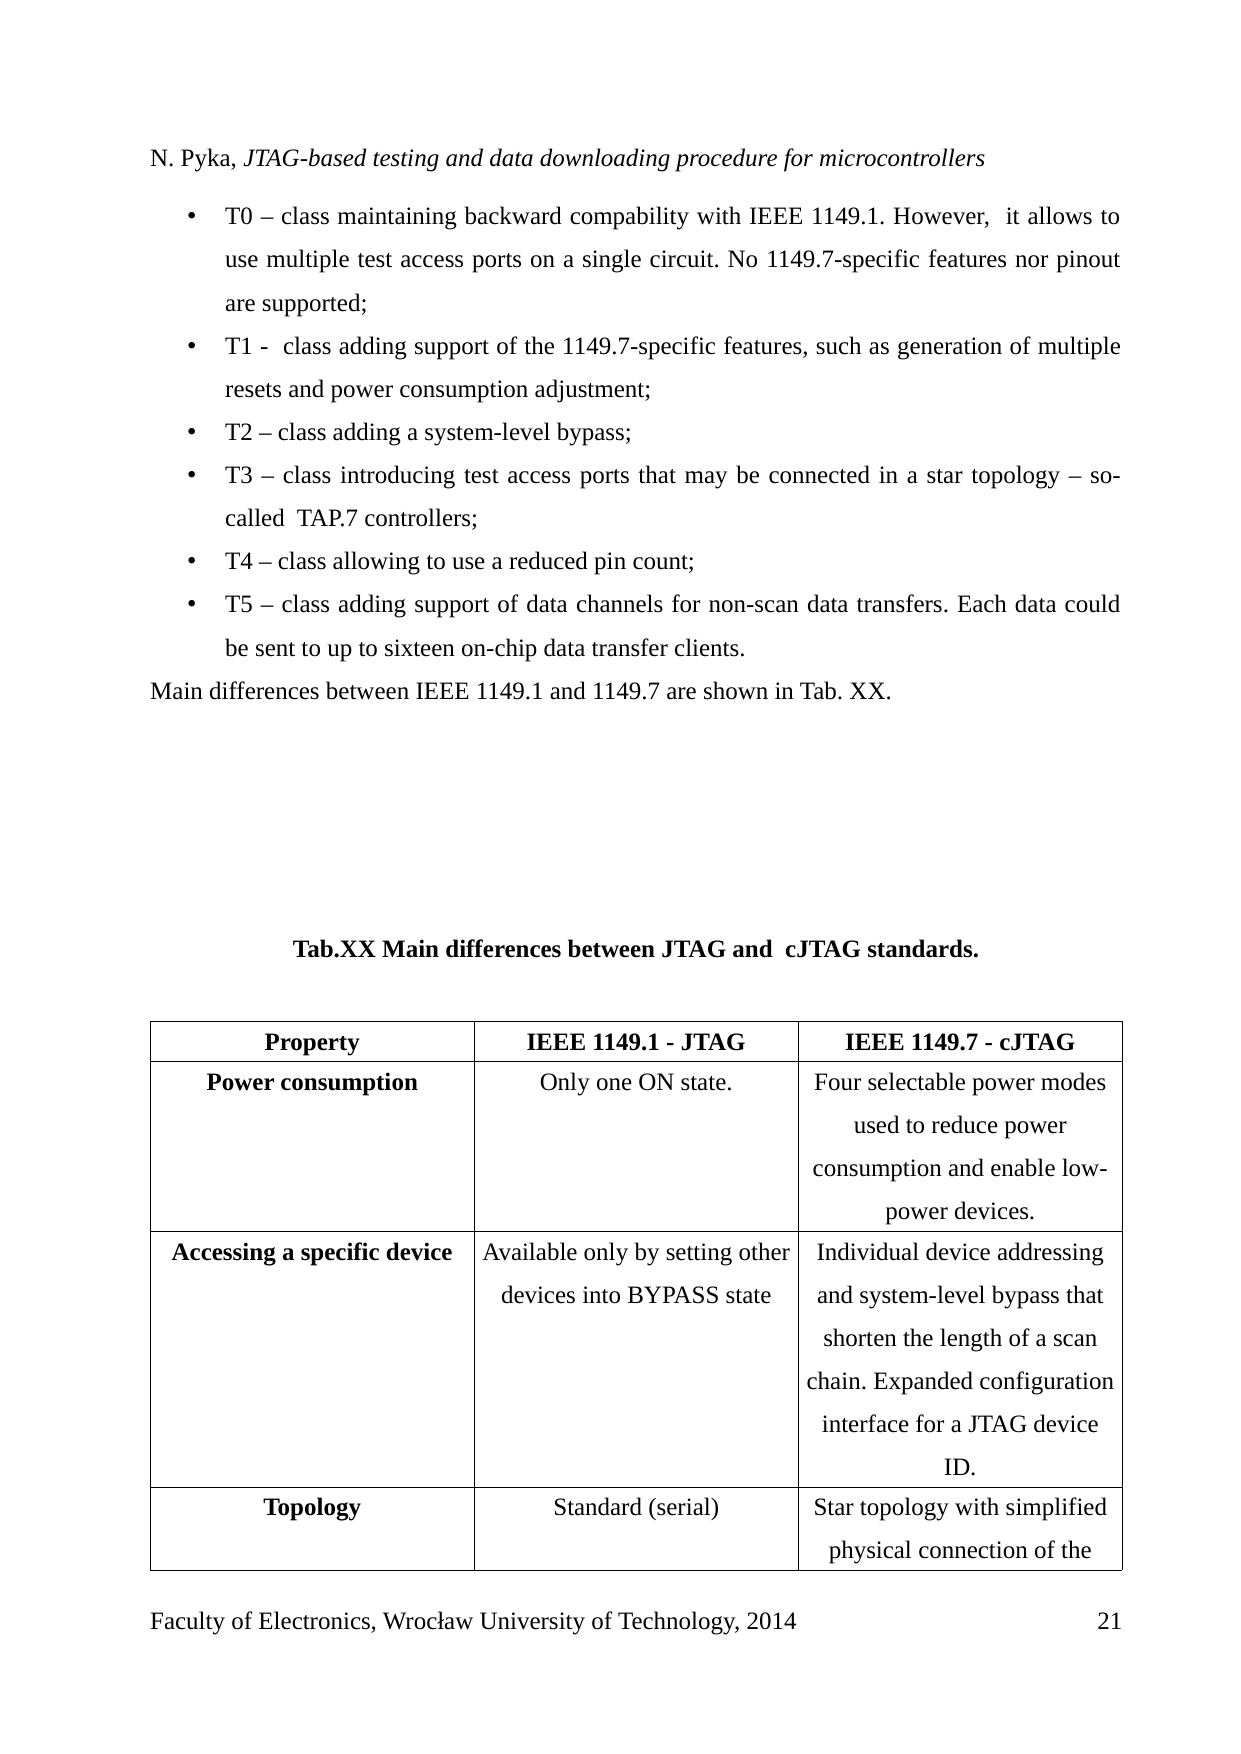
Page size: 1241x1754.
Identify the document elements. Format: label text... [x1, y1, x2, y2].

table_cell Power consumption [151, 1062, 474, 1231]
table_header Property [151, 1022, 474, 1061]
list T5 – class adding support of data channels for non-scan data transfers. Each data could be sent to up to sixteen on-chip data transfer clients. [187, 589, 1122, 661]
table_cell Standard (serial) [475, 1488, 798, 1570]
list T2 – class adding a system-level bypass; [187, 417, 1122, 446]
table_cell Accessing a specific device [151, 1232, 474, 1487]
table_cell Available only by setting other devices into BYPASS state [475, 1232, 798, 1487]
table_cell Topology [151, 1488, 474, 1570]
table_cell Only one ON state. [475, 1062, 798, 1231]
list T0 – class maintaining backward compability with IEEE 1149.1. However, it allows to use multiple test access ports on a single circuit. No 1149.7-specific features nor pinout are supported; [187, 201, 1122, 316]
text Tab.XX Main differences between JTAG and cJTAG standards. [150, 934, 1122, 963]
table_cell Four selectable power modes used to reduce power consumption and enable low-power devices. [799, 1062, 1122, 1231]
text Main differences between IEEE 1149.1 and 1149.7 are shown in Tab. XX. [150, 676, 1122, 704]
table_header IEEE 1149.7 - cJTAG [799, 1022, 1122, 1061]
table_header IEEE 1149.1 - JTAG [475, 1022, 798, 1061]
table_cell Individual device addressing and system-level bypass that shorten the length of a scan chain. Expanded configuration interface for a JTAG device ID. [799, 1232, 1122, 1487]
table_cell Star topology with simplified physical connection of the [799, 1488, 1122, 1570]
list T1 - class adding support of the 1149.7-specific features, such as generation of multiple resets and power consumption adjustment; [187, 331, 1122, 403]
list T4 – class allowing to use a reduced pin count; [187, 546, 1122, 575]
list T3 – class introducing test access ports that may be connected in a star topology – so-called TAP.7 controllers; [187, 460, 1122, 532]
